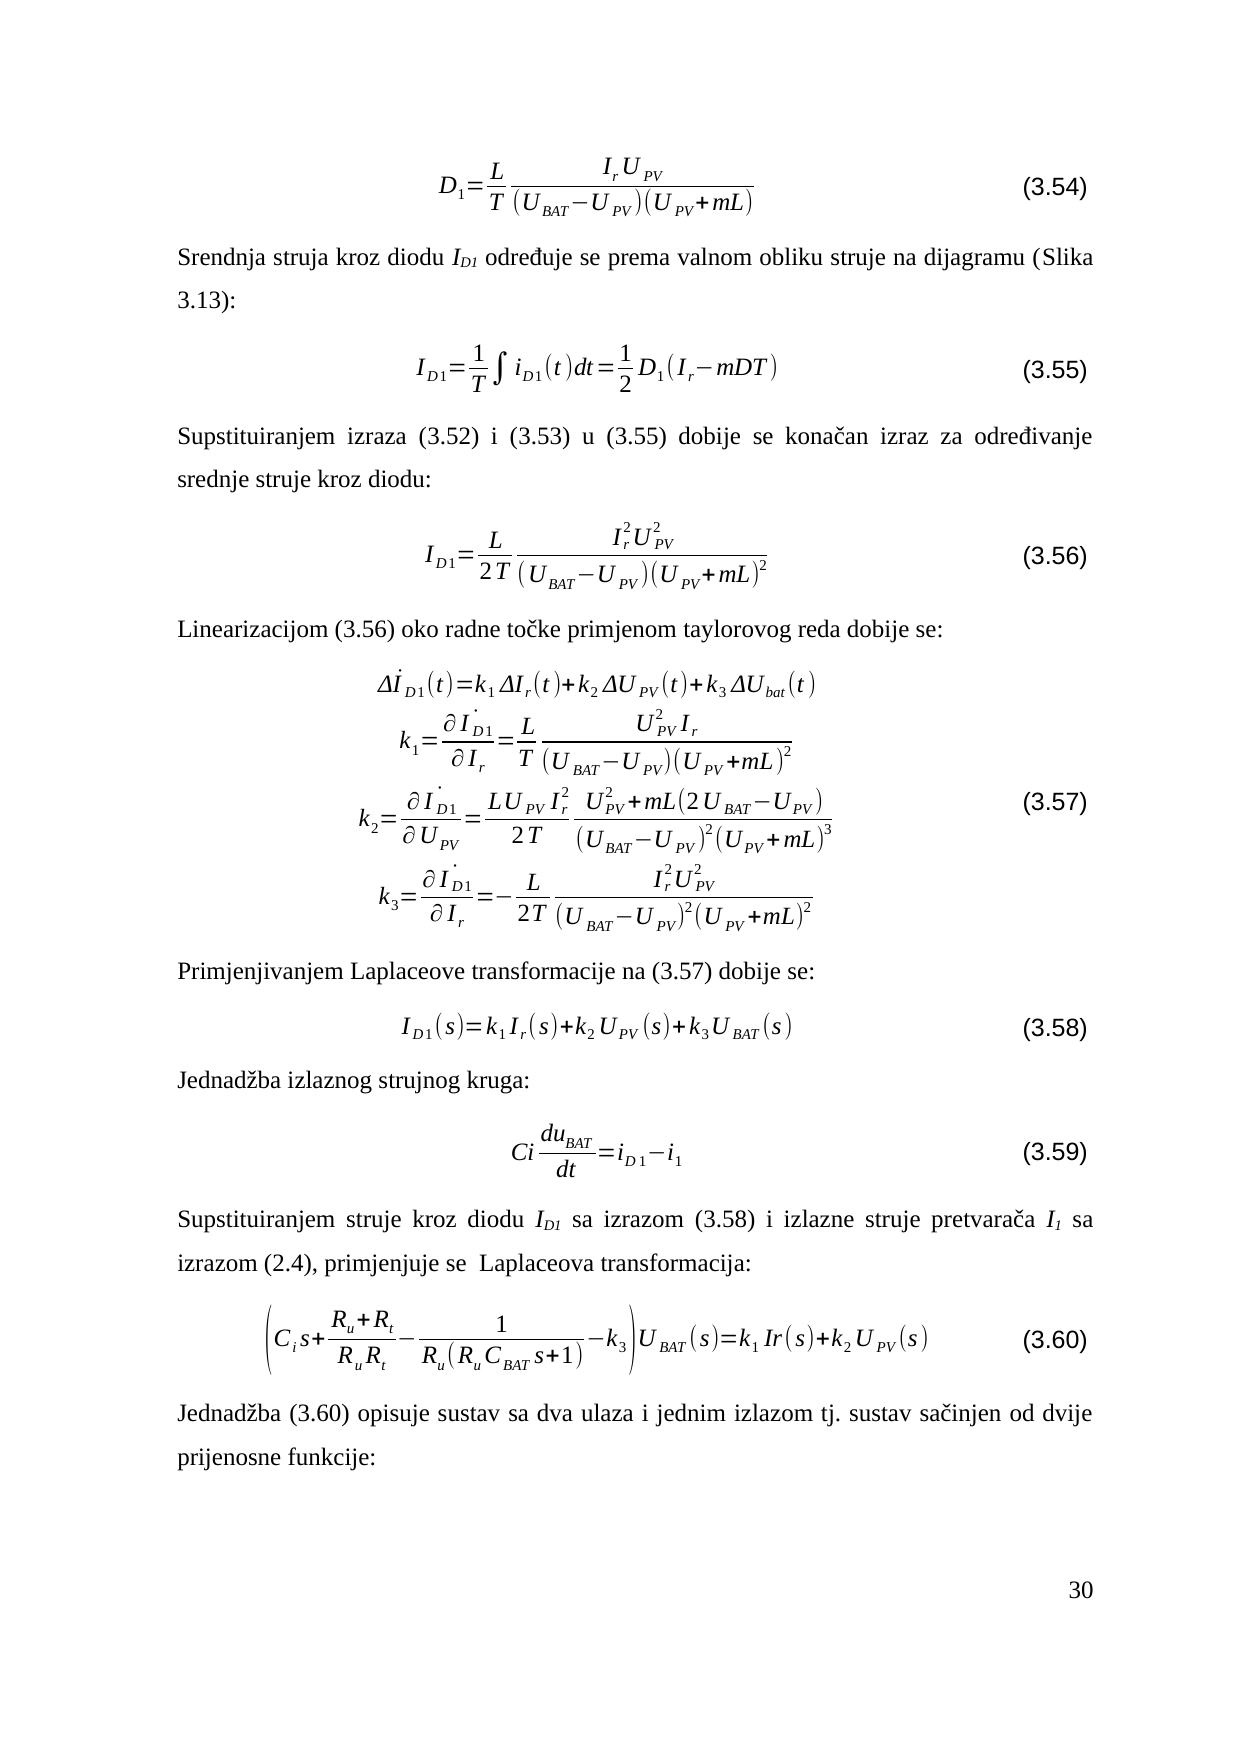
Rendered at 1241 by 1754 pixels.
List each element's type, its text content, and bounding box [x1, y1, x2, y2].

text Supstituiranjem struje kroz diodu ID1 sa izrazom (3.58) i izlazne struje pretvarača I1 sa izrazom (2.4), primjenjuje se Laplaceova transformacija: [177, 1204, 1093, 1276]
text Supstituiranjem izraza (3.52) i (3.53) u (3.55) dobije se konačan izraz za određivanje srednje struje kroz diodu: [177, 421, 1093, 493]
table_header [177, 663, 1015, 944]
table_header [177, 147, 1015, 230]
text Jednadžba izlaznog strujnog kruga: [177, 1065, 1093, 1094]
text Linearizacijom (3.56) oko radne točke primjenom taylorovog reda dobije se: [177, 614, 1093, 643]
table_header (3.54) [1015, 147, 1093, 230]
table_header [177, 513, 1015, 602]
table_header (3.58) [1015, 1005, 1093, 1053]
table_header [177, 1297, 1015, 1386]
table_header [177, 1005, 1015, 1053]
table_header [177, 1114, 1015, 1193]
table_header (3.55) [1015, 334, 1093, 409]
table_header [177, 334, 1015, 409]
table_header (3.56) [1015, 513, 1093, 602]
text Jednadžba (3.60) opisuje sustav sa dva ulaza i jednim izlazom tj. sustav sačinjen od dvije prijenosne funkcije: [177, 1398, 1093, 1470]
table_header (3.57) [1015, 663, 1093, 944]
table_header (3.59) [1015, 1114, 1093, 1193]
text Srendnja struja kroz diodu ID1 određuje se prema valnom obliku struje na dijagramu (Slika 3.13): [177, 242, 1093, 314]
text Primjenjivanjem Laplaceove transformacije na (3.57) dobije se: [177, 956, 1093, 985]
table_header (3.60) [1015, 1297, 1093, 1386]
